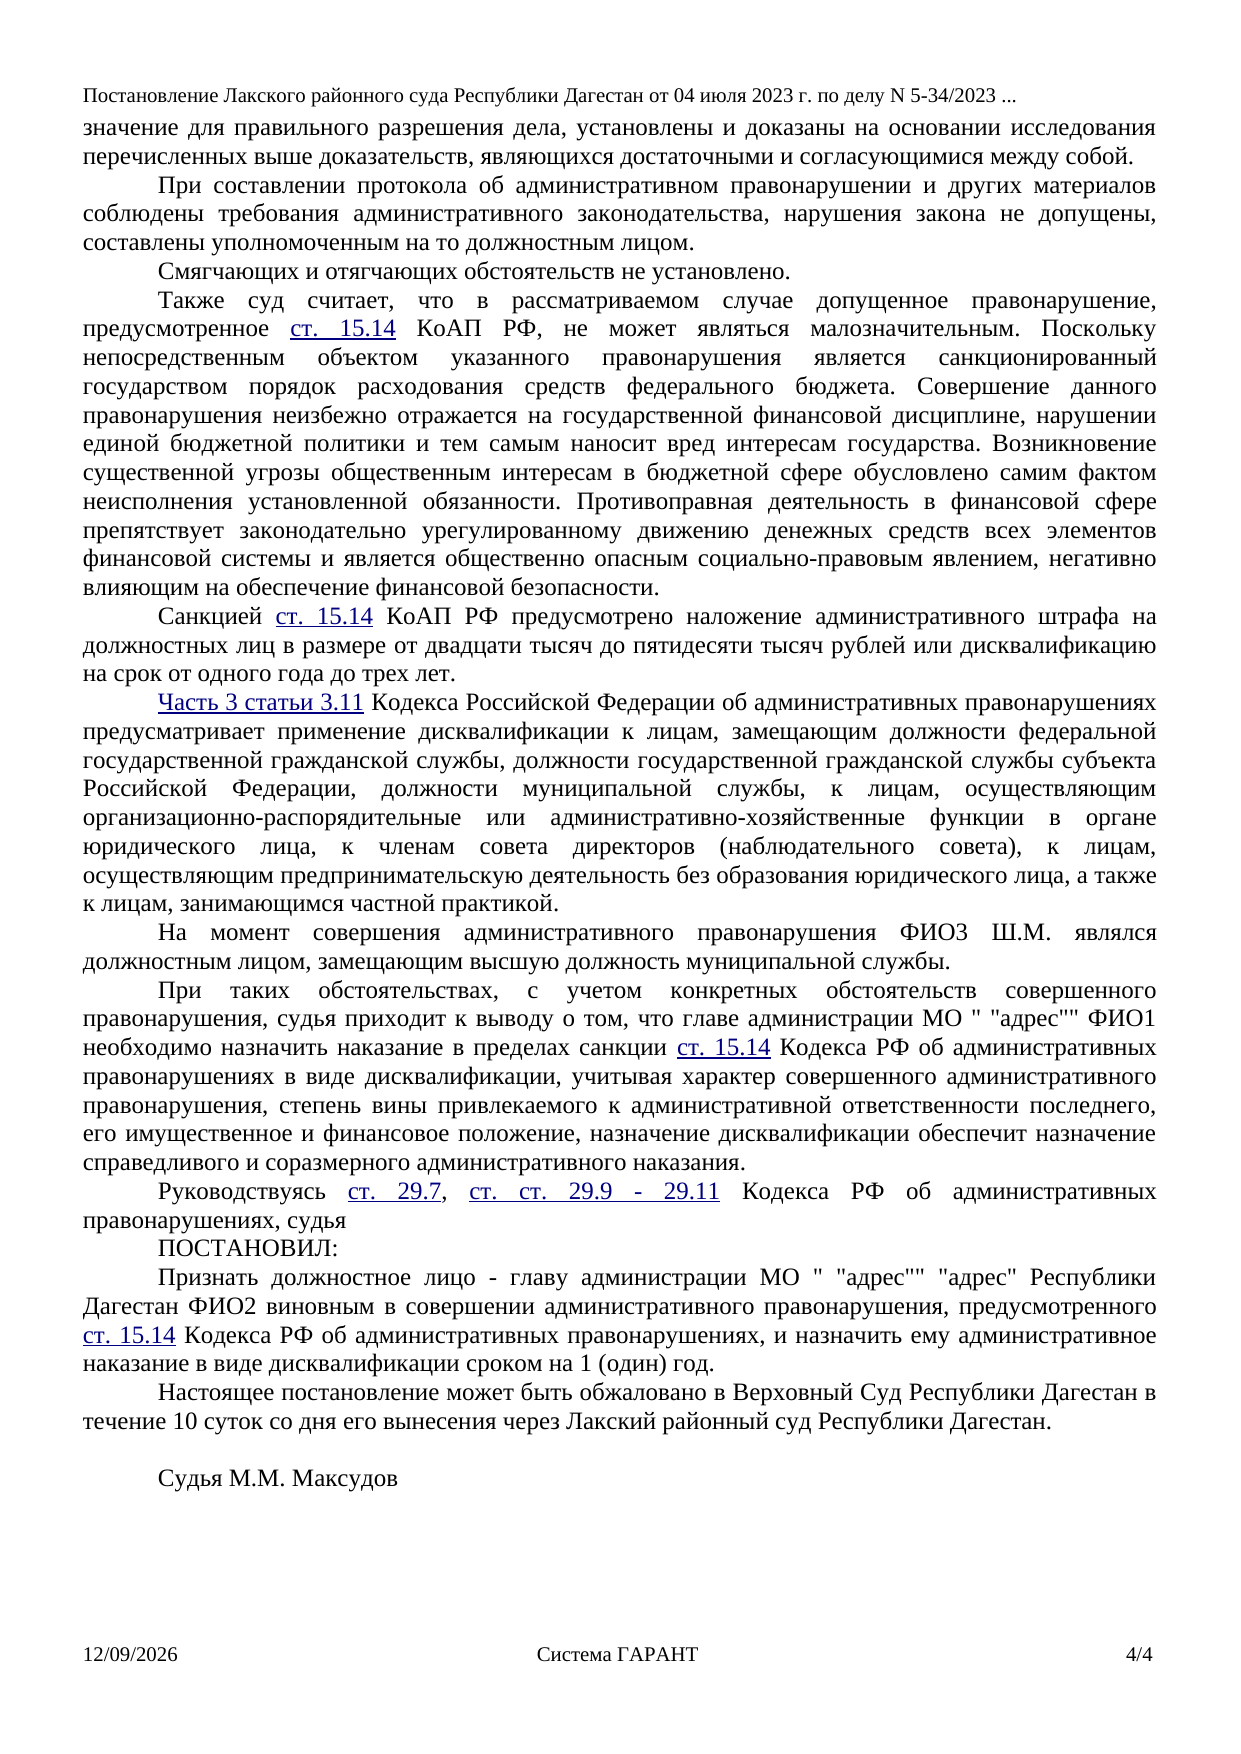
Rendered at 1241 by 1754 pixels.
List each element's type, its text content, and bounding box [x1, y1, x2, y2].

text ПОСТАНОВИЛ: [83, 1233, 1157, 1262]
text Настоящее постановление может быть обжаловано в Верховный Суд Республики Дагестан в течение 10 суток со дня его вынесения через Лакский районный суд Республики Дагестан. [83, 1377, 1157, 1435]
text Смягчающих и отягчающих обстоятельств не установлено. [83, 256, 1157, 285]
text Руководствуясь ст. 29.7, ст. ст. 29.9 - 29.11 Кодекса РФ об административных правонарушениях, судья [83, 1176, 1157, 1233]
text Судья М.М. Максудов [83, 1463, 1157, 1492]
text При таких обстоятельствах, с учетом конкретных обстоятельств совершенного правонарушения, судья приходит к выводу о том, что главе администрации МО " "адрес"" ФИО1 необходимо назначить наказание в пределах санкции ст. 15.14 Кодекса РФ об административных правонарушениях в виде дисквалификации, учитывая характер совершенного административного правонарушения, степень вины привлекаемого к административной ответственности последнего, его имущественное и финансовое положение, назначение дисквалификации обеспечит назначение справедливого и соразмерного административного наказания. [83, 975, 1157, 1176]
text Часть 3 статьи 3.11 Кодекса Российской Федерации об административных правонарушениях предусматривает применение дисквалификации к лицам, замещающим должности федеральной государственной гражданской службы, должности государственной гражданской службы субъекта Российской Федерации, должности муниципальной службы, к лицам, осуществляющим организационно-распорядительные или административно-хозяйственные функции в органе юридического лица, к членам совета директоров (наблюдательного совета), к лицам, осуществляющим предпринимательскую деятельность без образования юридического лица, а также к лицам, занимающимся частной практикой. [83, 687, 1157, 917]
text Санкцией ст. 15.14 КоАП РФ предусмотрено наложение административного штрафа на должностных лиц в размере от двадцати тысяч до пятидесяти тысяч рублей или дисквалификацию на срок от одного года до трех лет. [83, 601, 1157, 687]
text При составлении протокола об административном правонарушении и других материалов соблюдены требования административного законодательства, нарушения закона не допущены, составлены уполномоченным на то должностным лицом. [83, 170, 1157, 256]
text Признать должностное лицо - главу администрации МО " "адрес"" "адрес" Республики Дагестан ФИО2 виновным в совершении административного правонарушения, предусмотренного ст. 15.14 Кодекса РФ об административных правонарушениях, и назначить ему административное наказание в виде дисквалификации сроком на 1 (один) год. [83, 1262, 1157, 1377]
text Также суд считает, что в рассматриваемом случае допущенное правонарушение, предусмотренное ст. 15.14 КоАП РФ, не может являться малозначительным. Поскольку непосредственным объектом указанного правонарушения является санкционированный государством порядок расходования средств федерального бюджета. Совершение данного правонарушения неизбежно отражается на государственной финансовой дисциплине, нарушении единой бюджетной политики и тем самым наносит вред интересам государства. Возникновение существенной угрозы общественным интересам в бюджетной сфере обусловлено самим фактом неисполнения установленной обязанности. Противоправная деятельность в финансовой сфере препятствует законодательно урегулированному движению денежных средств всех элементов финансовой системы и является общественно опасным социально-правовым явлением, негативно влияющим на обеспечение финансовой безопасности. [83, 285, 1157, 601]
text значение для правильного разрешения дела, установлены и доказаны на основании исследования перечисленных выше доказательств, являющихся достаточными и согласующимися между собой. [83, 112, 1157, 170]
text На момент совершения административного правонарушения ФИО3 Ш.М. являлся должностным лицом, замещающим высшую должность муниципальной службы. [83, 917, 1157, 975]
